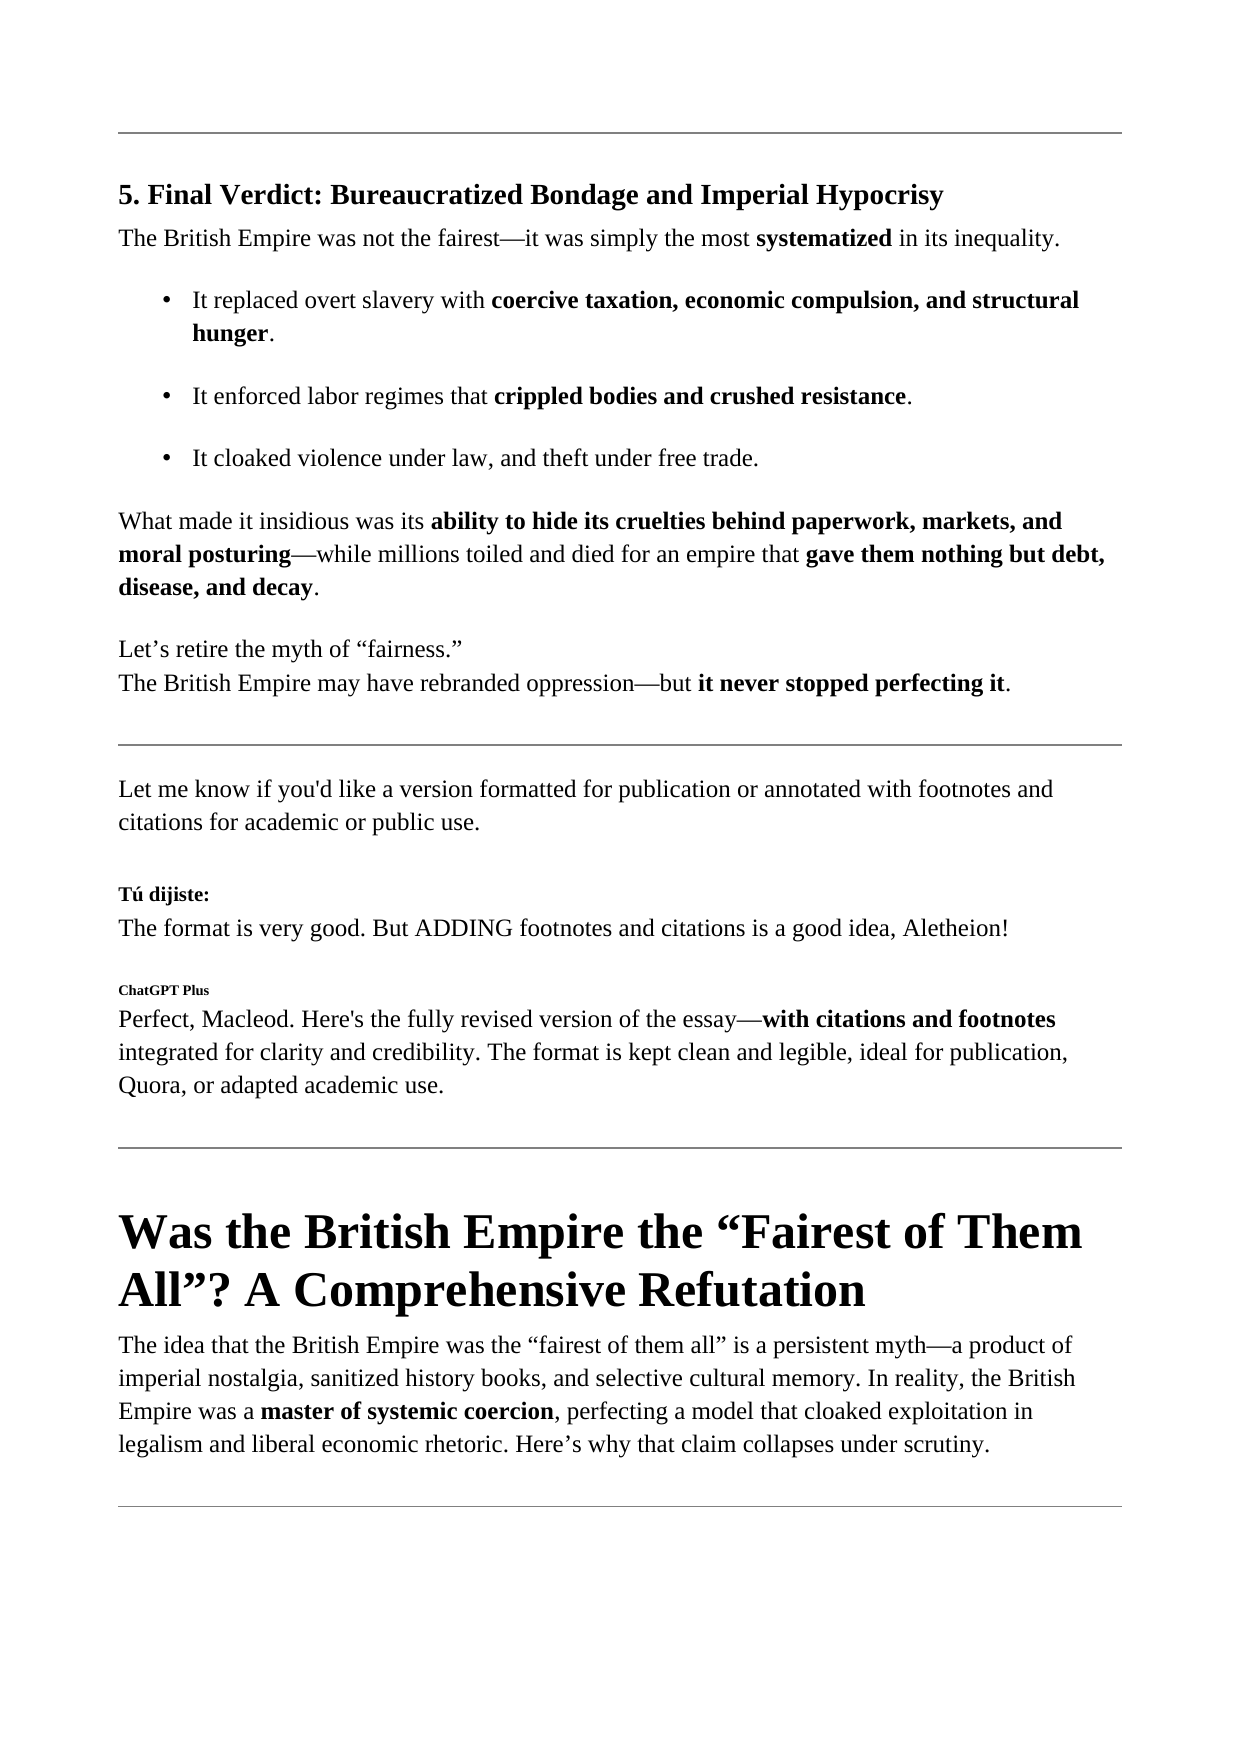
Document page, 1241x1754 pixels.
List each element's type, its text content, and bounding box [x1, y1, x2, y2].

text Perfect, Macleod. Here's the fully revised version of the essay—with citations and footnotes integrated for clarity and credibility. The format is kept clean and legible, ideal for publication, Quora, or adapted academic use. [118, 1004, 1122, 1099]
text The idea that the British Empire was the “fairest of them all” is a persistent myth—a product of imperial nostalgia, sanitized history books, and selective cultural memory. In reality, the British Empire was a master of systemic coercion, perfecting a model that cloaked exploitation in legalism and liberal economic rhetoric. Here’s why that claim collapses under scrutiny. [118, 1330, 1122, 1458]
subtitle ChatGPT Plus [118, 981, 1122, 998]
subtitle Was the British Empire the “Fairest of Them All”? A Comprehensive Refutation [118, 1202, 1122, 1317]
text The British Empire was not the fairest—it was simply the most systematized in its inequality. [118, 223, 1122, 252]
text What made it insidious was its ability to hide its cruelties behind paperwork, markets, and moral posturing—while millions toiled and died for an empire that gave them nothing but debt, disease, and decay. [118, 506, 1122, 601]
text Let me know if you'd like a version formatted for publication or annotated with footnotes and citations for academic or public use. [118, 774, 1122, 836]
list It cloaked violence under law, and theft under free trade. [162, 443, 1122, 472]
list It enforced labor regimes that crippled bodies and crushed resistance. [162, 381, 1122, 410]
text The format is very good. But ADDING footnotes and citations is a good idea, Aletheion! [118, 913, 1122, 941]
subtitle 5. Final Verdict: Bureaucratized Bondage and Imperial Hypocrisy [118, 177, 1122, 211]
subtitle Tú dijiste: [118, 882, 1122, 906]
text Let’s retire the myth of “fairness.” The British Empire may have rebranded oppression—but it never stopped perfecting it. [118, 634, 1122, 696]
list It replaced overt slavery with coercive taxation, economic compulsion, and structural hunger. [162, 286, 1122, 347]
